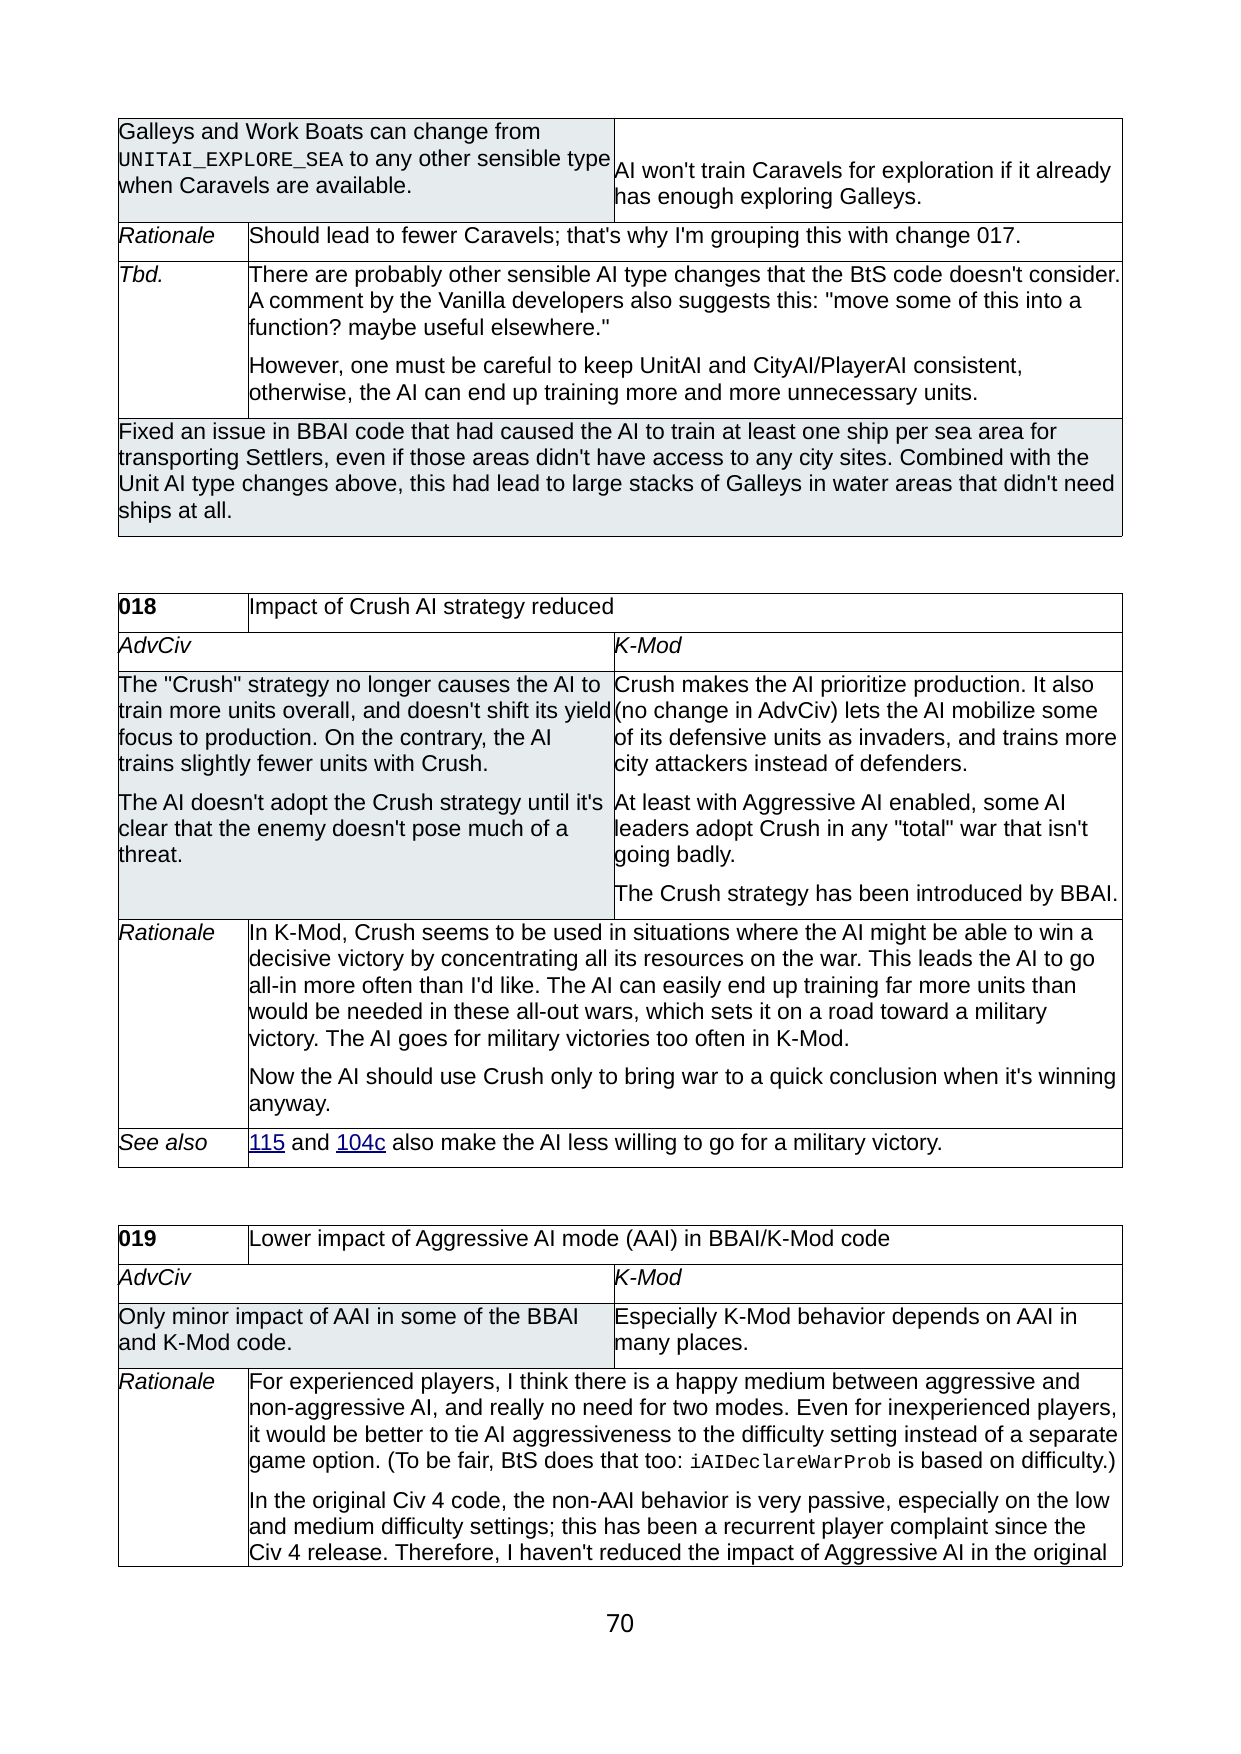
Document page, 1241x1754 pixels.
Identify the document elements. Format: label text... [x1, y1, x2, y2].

table_cell Crush makes the AI prioritize production. It also (no change in AdvCiv) lets the AI mobilize some of its defensive units as invaders, and trains more city attackers instead of defenders. At least with Aggressive AI enabled, some AI leaders adopt Crush in any "total" war that isn't going badly. The Crush strategy has been introduced by BBAI. [615, 672, 1122, 919]
table_cell See also [119, 1129, 248, 1167]
table_cell AdvCiv [119, 1265, 614, 1302]
table_cell For experienced players, I think there is a happy medium between aggressive and non-aggressive AI, and really no need for two modes. Even for inexperienced players, it would be better to tie AI aggressiveness to the difficulty setting instead of a separate game option. (To be fair, BtS does that too: iAIDeclareWarProb is based on difficulty.) In the original Civ 4 code, the non-AAI behavior is very passive, especially on the low and medium difficulty settings; this has been a recurrent player complaint since the Civ 4 release. Therefore, I haven't reduced the impact of Aggressive AI in the original [249, 1369, 1122, 1566]
table_cell The "Crush" strategy no longer causes the AI to train more units overall, and doesn't shift its yield focus to production. On the contrary, the AI trains slightly fewer units with Crush. The AI doesn't adopt the Crush strategy until it's clear that the enemy doesn't pose much of a threat. [119, 672, 614, 919]
table_header Impact of Crush AI strategy reduced [249, 594, 1122, 632]
table_cell Fixed an issue in BBAI code that had caused the AI to train at least one ship per sea area for transporting Settlers, even if those areas didn't have access to any city sites. Combined with the Unit AI type changes above, this had lead to large stacks of Galleys in water areas that didn't need ships at all. [119, 419, 1122, 536]
table_cell 115 and 104c also make the AI less willing to go for a military victory. [249, 1129, 1122, 1167]
table_cell AI won't train Caravels for exploration if it already has enough exploring Galleys. [615, 119, 1122, 222]
table_header 018 [119, 594, 248, 632]
table_cell K-Mod [615, 633, 1122, 671]
table_cell Only minor impact of AAI in some of the BBAI and K-Mod code. [119, 1304, 614, 1368]
table_cell Rationale [119, 1369, 248, 1566]
table_cell AdvCiv [119, 633, 614, 671]
table_cell Tbd. [119, 262, 248, 418]
table_cell Galleys and Work Boats can change from UNITAI_EXPLORE_SEA to any other sensible type when Caravels are available. [119, 119, 614, 222]
table_header Lower impact of Aggressive AI mode (AAI) in BBAI/K-Mod code [249, 1226, 1122, 1264]
table_cell Rationale [119, 223, 248, 261]
table_cell In K-Mod, Crush seems to be used in situations where the AI might be able to win a decisive victory by concentrating all its resources on the war. This leads the AI to go all-in more often than I'd like. The AI can easily end up training far more units than would be needed in these all-out wars, which sets it on a road toward a military victory. The AI goes for military victories too often in K-Mod. Now the AI should use Crush only to bring war to a quick conclusion when it's winning anyway. [249, 920, 1122, 1128]
table_header 019 [119, 1226, 248, 1264]
table_cell Especially K-Mod behavior depends on AAI in many places. [615, 1304, 1122, 1368]
table_cell K-Mod [615, 1265, 1122, 1302]
table_cell There are probably other sensible AI type changes that the BtS code doesn't consider. A comment by the Vanilla developers also suggests this: "move some of this into a function? maybe useful elsewhere." However, one must be careful to keep UnitAI and CityAI/PlayerAI consistent, otherwise, the AI can end up training more and more unnecessary units. [249, 262, 1122, 418]
table_cell Rationale [119, 920, 248, 1128]
table_cell Should lead to fewer Caravels; that's why I'm grouping this with change 017. [249, 223, 1122, 261]
